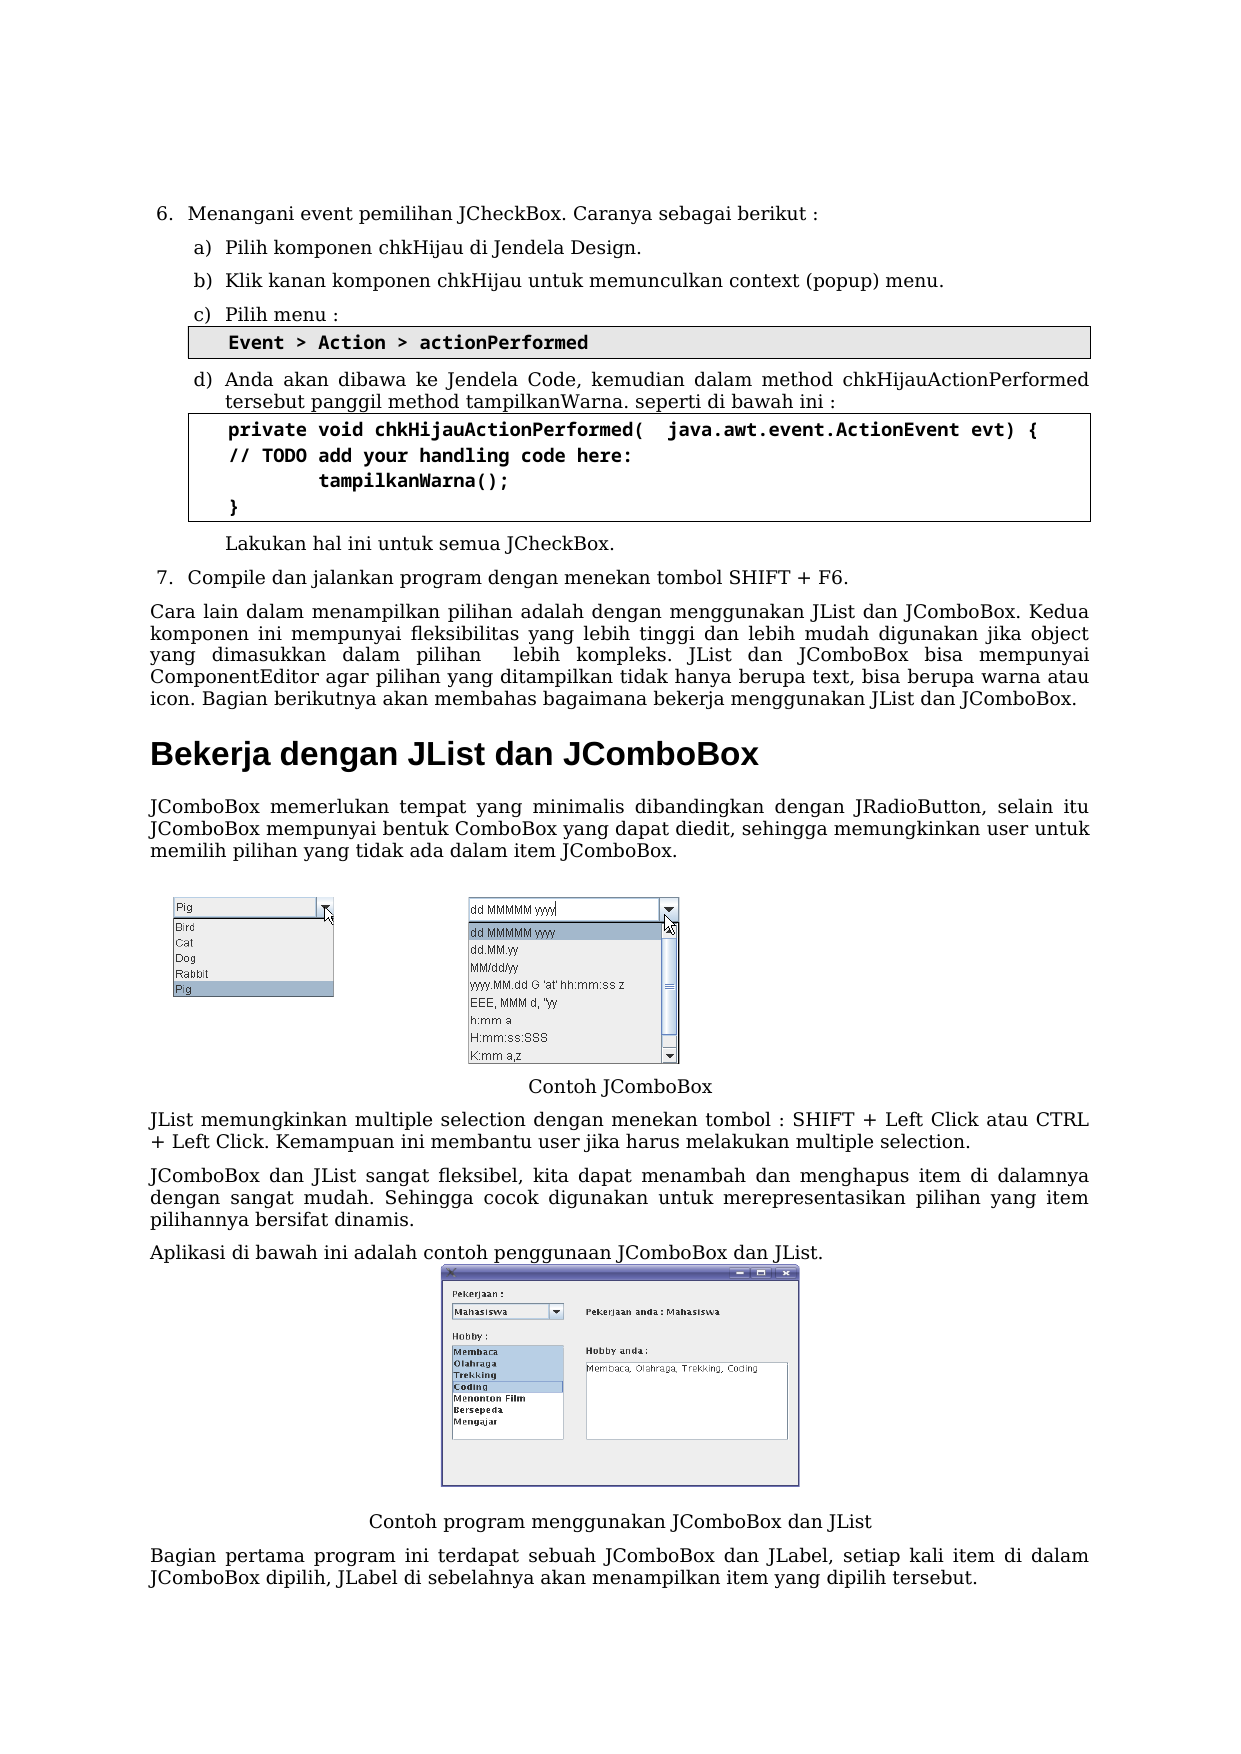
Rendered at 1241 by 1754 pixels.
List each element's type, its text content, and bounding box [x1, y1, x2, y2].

picture [440, 1264, 800, 1487]
list private void chkHijauActionPerformed( java.awt.event.ActionEvent evt) { [189, 414, 1090, 439]
picture [468, 897, 680, 1064]
picture [173, 897, 334, 997]
list Pilih menu : [187, 304, 1091, 326]
text Aplikasi di bawah ini adalah contoh penggunaan JComboBox dan JList. [150, 1242, 1091, 1264]
text Cara lain dalam menampilkan pilihan adalah dengan menggunakan JList dan JComboBox. Kedua komponen ini mempunyai fleksibilitas yang lebih tinggi dan lebih mudah digunakan jika object yang dimasukkan dalam pilihan lebih kompleks. JList dan JComboBox bisa mempunyai ComponentEditor agar pilihan yang ditampilkan tidak hanya berupa text, bisa berupa warna atau icon. Bagian berikutnya akan membahas bagaimana bekerja menggunakan JList dan JComboBox. [150, 601, 1091, 710]
text JComboBox memerlukan tempat yang minimalis dibandingkan dengan JRadioButton, selain itu JComboBox mempunyai bentuk ComboBox yang dapat diedit, sehingga memungkinkan user untuk memilih pilihan yang tidak ada dalam item JComboBox. [150, 797, 1091, 862]
list Event > Action > actionPerformed [189, 327, 1090, 358]
list Lakukan hal ini untuk semua JCheckBox. [187, 533, 1091, 555]
subtitle Bekerja dengan JList dan JComboBox [150, 735, 1091, 772]
list } [189, 490, 1090, 521]
list // TODO add your handling code here: [189, 439, 1090, 464]
list Compile dan jalankan program dengan menekan tombol SHIFT + F6. [150, 567, 1091, 589]
text Contoh JComboBox [150, 1076, 1091, 1098]
list tampilkanWarna(); [189, 464, 1090, 490]
text Contoh program menggunakan JComboBox dan JList [150, 1512, 1091, 1533]
text JList memungkinkan multiple selection dengan menekan tombol : SHIFT + Left Click atau CTRL + Left Click. Kemampuan ini membantu user jika harus melakukan multiple selection. [150, 1109, 1091, 1153]
list Pilih komponen chkHijau di Jendela Design. [187, 237, 1091, 259]
text Bagian pertama program ini terdapat sebuah JComboBox dan JLabel, setiap kali item di dalam JComboBox dipilih, JLabel di sebelahnya akan menampilkan item yang dipilih tersebut. [150, 1545, 1091, 1589]
list Klik kanan komponen chkHijau untuk memunculkan context (popup) menu. [187, 270, 1091, 292]
list Anda akan dibawa ke Jendela Code, kemudian dalam method chkHijauActionPerformed tersebut panggil method tampilkanWarna. seperti di bawah ini : [187, 369, 1091, 413]
text JComboBox dan JList sangat fleksibel, kita dapat menambah dan menghapus item di dalamnya dengan sangat mudah. Sehingga cocok digunakan untuk merepresentasikan pilihan yang item pilihannya bersifat dinamis. [150, 1165, 1091, 1231]
list Menangani event pemilihan JCheckBox. Caranya sebagai berikut : [150, 203, 1091, 225]
